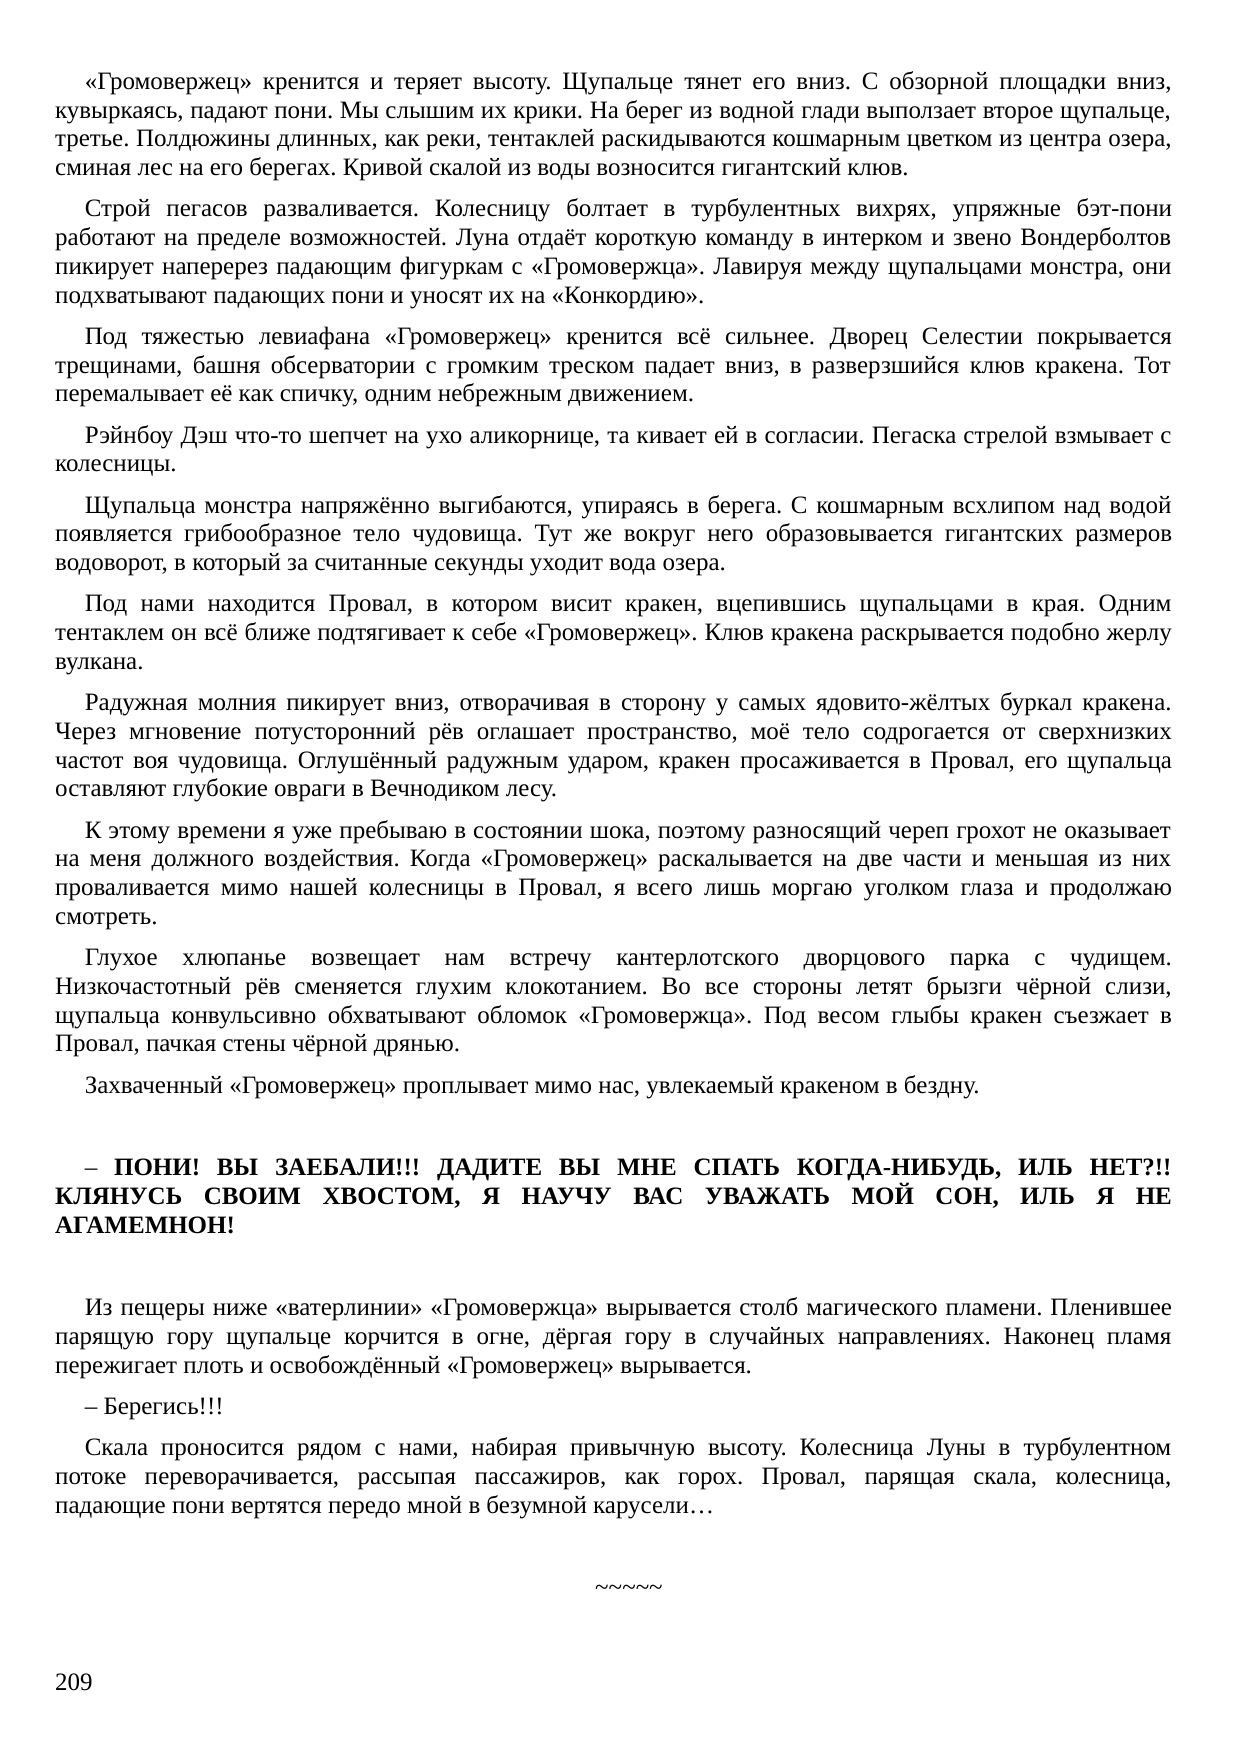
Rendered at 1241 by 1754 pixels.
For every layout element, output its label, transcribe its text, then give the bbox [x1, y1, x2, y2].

text Под нами находится Провал, в котором висит кракен, вцепившись щупальцами в края. Одним тентаклем он всё ближе подтягивает к себе «Громовержец». Клюв кракена раскрывается подобно жерлу вулкана. [55, 588, 1173, 675]
text Скала проносится рядом с нами, набирая привычную высоту. Колесница Луны в турбулентном потоке переворачивается, рассыпая пассажиров, как горох. Провал, парящая скала, колесница, падающие пони вертятся передо мной в безумной карусели… [55, 1432, 1173, 1518]
text – Берегись!!! [55, 1391, 1173, 1420]
text Строй пегасов разваливается. Колесницу болтает в турбулентных вихрях, упряжные бэт-пони работают на пределе возможностей. Луна отдаёт короткую команду в интерком и звено Вондерболтов пикирует наперерез падающим фигуркам с «Громовержца». Лавируя между щупальцами монстра, они подхватывают падающих пони и уносят их на «Конкордию». [55, 193, 1173, 308]
text Из пещеры ниже «ватерлинии» «Громовержца» вырывается столб магического пламени. Пленившее парящую гору щупальце корчится в огне, дёргая гору в случайных направлениях. Наконец пламя пережигает плоть и освобождённый «Громовержец» вырывается. [55, 1292, 1173, 1378]
text ~~~~~ [55, 1572, 1173, 1601]
text Рэйнбоу Дэш что-то шепчет на ухо аликорнице, та кивает ей в согласии. Пегаска стрелой взмывает с колесницы. [55, 420, 1173, 477]
text – ПОНИ! ВЫ ЗАЕБАЛИ!!! ДАДИТЕ ВЫ МНЕ СПАТЬ КОГДА-НИБУДЬ, ИЛЬ НЕТ?!! КЛЯНУСЬ СВОИМ ХВОСТОМ, Я НАУЧУ ВАС УВАЖАТЬ МОЙ СОН, ИЛЬ Я НЕ АГАМЕМНОН! [55, 1152, 1173, 1238]
text «Громовержец» кренится и теряет высоту. Щупальце тянет его вниз. С обзорной площадки вниз, кувыркаясь, падают пони. Мы слышим их крики. На берег из водной глади выползает второе щупальце, третье. Полдюжины длинных, как реки, тентаклей раскидываются кошмарным цветком из центра озера, сминая лес на его берегах. Кривой скалой из воды возносится гигантский клюв. [55, 66, 1173, 181]
text К этому времени я уже пребываю в состоянии шока, поэтому разносящий череп грохот не оказывает на меня должного воздействия. Когда «Громовержец» раскалывается на две части и меньшая из них проваливается мимо нашей колесницы в Провал, я всего лишь моргаю уголком глаза и продолжаю смотреть. [55, 815, 1173, 930]
text Захваченный «Громовержец» проплывает мимо нас, увлекаемый кракеном в бездну. [55, 1070, 1173, 1098]
text Под тяжестью левиафана «Громовержец» кренится всё сильнее. Дворец Селестии покрывается трещинами, башня обсерватории с громким треском падает вниз, в разверзшийся клюв кракена. Тот перемалывает её как спичку, одним небрежным движением. [55, 321, 1173, 407]
text Глухое хлюпанье возвещает нам встречу кантерлотского дворцового парка с чудищем. Низкочастотный рёв сменяется глухим клокотанием. Во все стороны летят брызги чёрной слизи, щупальца конвульсивно обхватывают обломок «Громовержца». Под весом глыбы кракен съезжает в Провал, пачкая стены чёрной дрянью. [55, 942, 1173, 1057]
text Щупальца монстра напряжённо выгибаются, упираясь в берега. С кошмарным всхлипом над водой появляется грибообразное тело чудовища. Тут же вокруг него образовывается гигантских размеров водоворот, в который за считанные секунды уходит вода озера. [55, 490, 1173, 576]
text Радужная молния пикирует вниз, отворачивая в сторону у самых ядовито-жёлтых буркал кракена. Через мгновение потусторонний рёв оглашает пространство, моё тело содрогается от сверхнизких частот воя чудовища. Оглушённый радужным ударом, кракен просаживается в Провал, его щупальца оставляют глубокие овраги в Вечнодиком лесу. [55, 687, 1173, 802]
